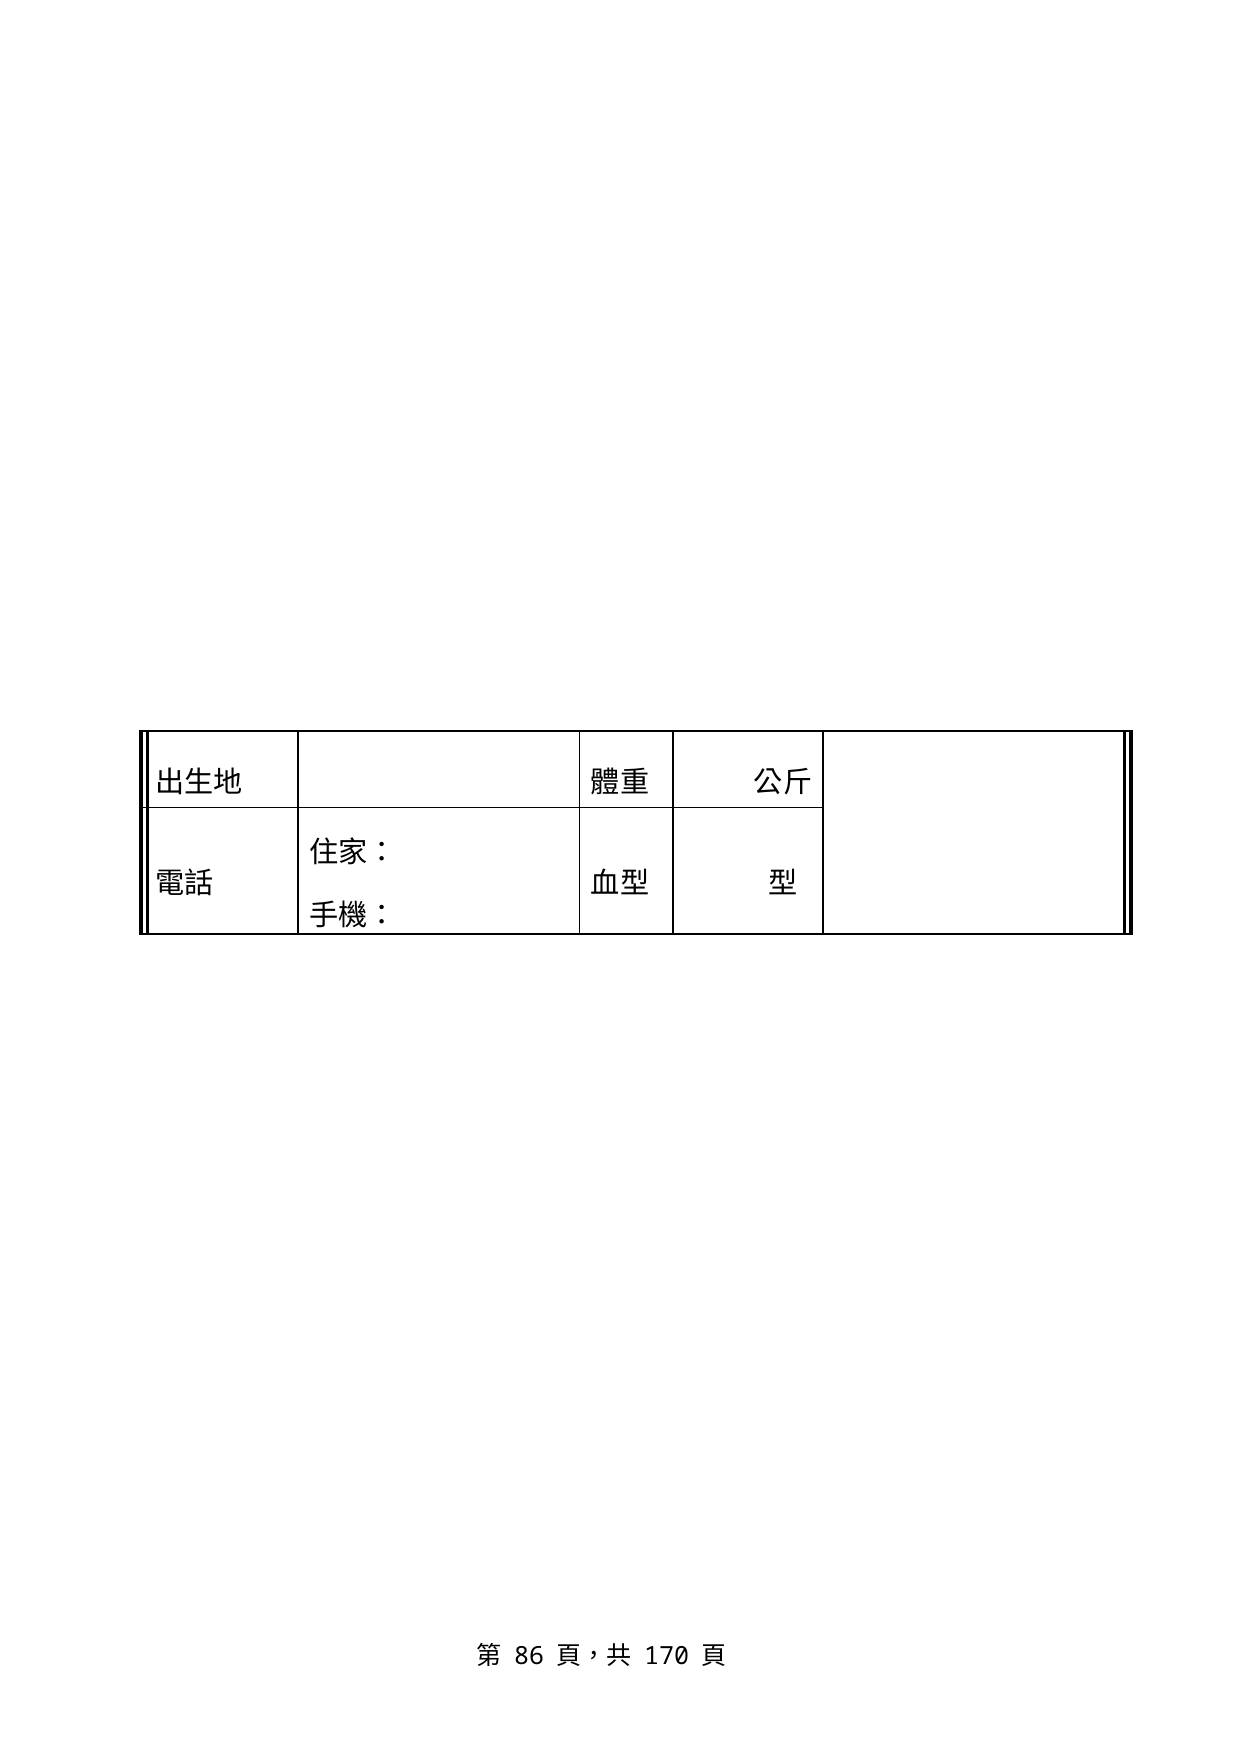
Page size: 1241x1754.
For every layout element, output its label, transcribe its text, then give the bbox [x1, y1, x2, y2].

table_cell 體重 [580, 732, 672, 807]
table_cell 住家： 手機： [299, 808, 579, 933]
table_cell 公斤 [674, 732, 822, 807]
table_cell [299, 732, 579, 807]
table_cell 血型 [580, 808, 672, 933]
table_cell 電話 [149, 808, 297, 933]
table_cell [824, 732, 1123, 933]
table_cell 出生地 [149, 732, 297, 807]
table_cell 型 [674, 808, 822, 933]
